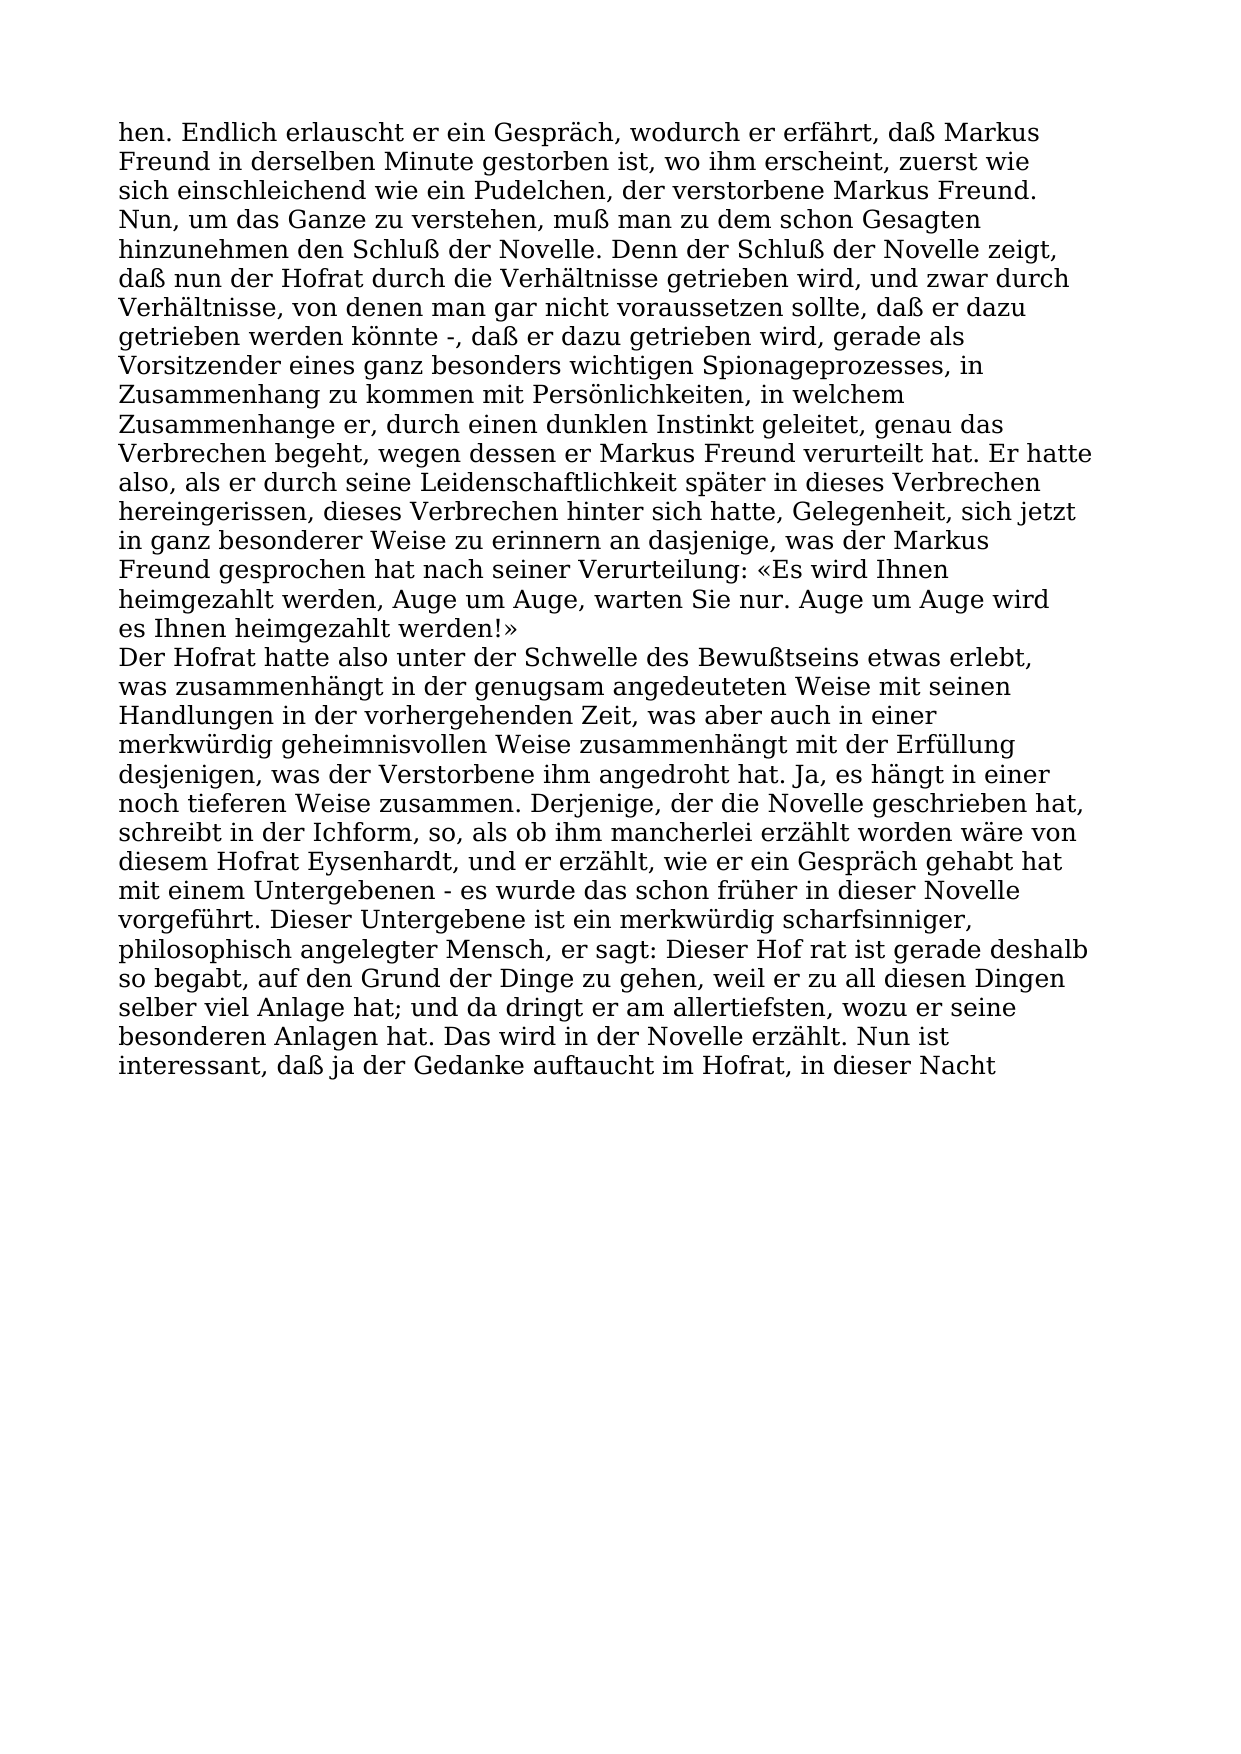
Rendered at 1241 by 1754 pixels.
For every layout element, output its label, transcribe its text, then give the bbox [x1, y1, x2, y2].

text hen. Endlich erlauscht er ein Gespräch, wodurch er erfährt, daß Markus [118, 118, 1122, 147]
text heimgezahlt werden, Auge um Auge, warten Sie nur. Auge um Auge wird [118, 585, 1122, 614]
text schreibt in der Ichform, so, als ob ihm mancherlei erzählt worden wäre von [118, 818, 1122, 847]
text getrieben werden könnte -, daß er dazu getrieben wird, gerade als [118, 322, 1122, 351]
text Nun, um das Ganze zu verstehen, muß man zu dem schon Gesagten [118, 206, 1122, 235]
text desjenigen, was der Verstorbene ihm angedroht hat. Ja, es hängt in einer [118, 760, 1122, 789]
text merkwürdig geheimnisvollen Weise zusammenhängt mit der Erfüllung [118, 731, 1122, 760]
text diesem Hofrat Eysenhardt, und er erzählt, wie er ein Gespräch gehabt hat [118, 847, 1122, 876]
text Der Hofrat hatte also unter der Schwelle des Bewußtseins etwas erlebt, [118, 643, 1122, 672]
text mit einem Untergebenen - es wurde das schon früher in dieser Novelle [118, 876, 1122, 906]
text was zusammenhängt in der genugsam angedeuteten Weise mit seinen [118, 672, 1122, 701]
text in ganz besonderer Weise zu erinnern an dasjenige, was der Markus [118, 526, 1122, 556]
text Vorsitzender eines ganz besonders wichtigen Spionageprozesses, in [118, 351, 1122, 381]
text daß nun der Hofrat durch die Verhältnisse getrieben wird, und zwar durch [118, 264, 1122, 293]
text Handlungen in der vorhergehenden Zeit, was aber auch in einer [118, 701, 1122, 731]
text sich einschleichend wie ein Pudelchen, der verstorbene Markus Freund. [118, 176, 1122, 206]
text Verbrechen begeht, wegen dessen er Markus Freund verurteilt hat. Er hatte [118, 439, 1122, 468]
text hinzunehmen den Schluß der Novelle. Denn der Schluß der Novelle zeigt, [118, 235, 1122, 264]
text Freund gesprochen hat nach seiner Verurteilung: «Es wird Ihnen [118, 556, 1122, 585]
text vorgeführt. Dieser Untergebene ist ein merkwürdig scharfsinniger, [118, 906, 1122, 935]
text interessant, daß ja der Gedanke auftaucht im Hofrat, in dieser Nacht [118, 1051, 1122, 1081]
text philosophisch angelegter Mensch, er sagt: Dieser Hof rat ist gerade deshalb [118, 935, 1122, 964]
text Zusammenhang zu kommen mit Persönlichkeiten, in welchem [118, 381, 1122, 410]
text Verhältnisse, von denen man gar nicht voraussetzen sollte, daß er dazu [118, 293, 1122, 322]
text Zusammenhange er, durch einen dunklen Instinkt geleitet, genau das [118, 410, 1122, 439]
text so begabt, auf den Grund der Dinge zu gehen, weil er zu all diesen Dingen [118, 964, 1122, 993]
text selber viel Anlage hat; und da dringt er am allertiefsten, wozu er seine [118, 993, 1122, 1022]
text Freund in derselben Minute gestorben ist, wo ihm erscheint, zuerst wie [118, 147, 1122, 176]
text also, als er durch seine Leidenschaftlichkeit später in dieses Verbrechen [118, 468, 1122, 497]
text besonderen Anlagen hat. Das wird in der Novelle erzählt. Nun ist [118, 1022, 1122, 1051]
text es Ihnen heimgezahlt werden!» [118, 614, 1122, 643]
text hereingerissen, dieses Verbrechen hinter sich hatte, Gelegenheit, sich jetzt [118, 497, 1122, 526]
text noch tieferen Weise zusammen. Derjenige, der die Novelle geschrieben hat, [118, 789, 1122, 818]
